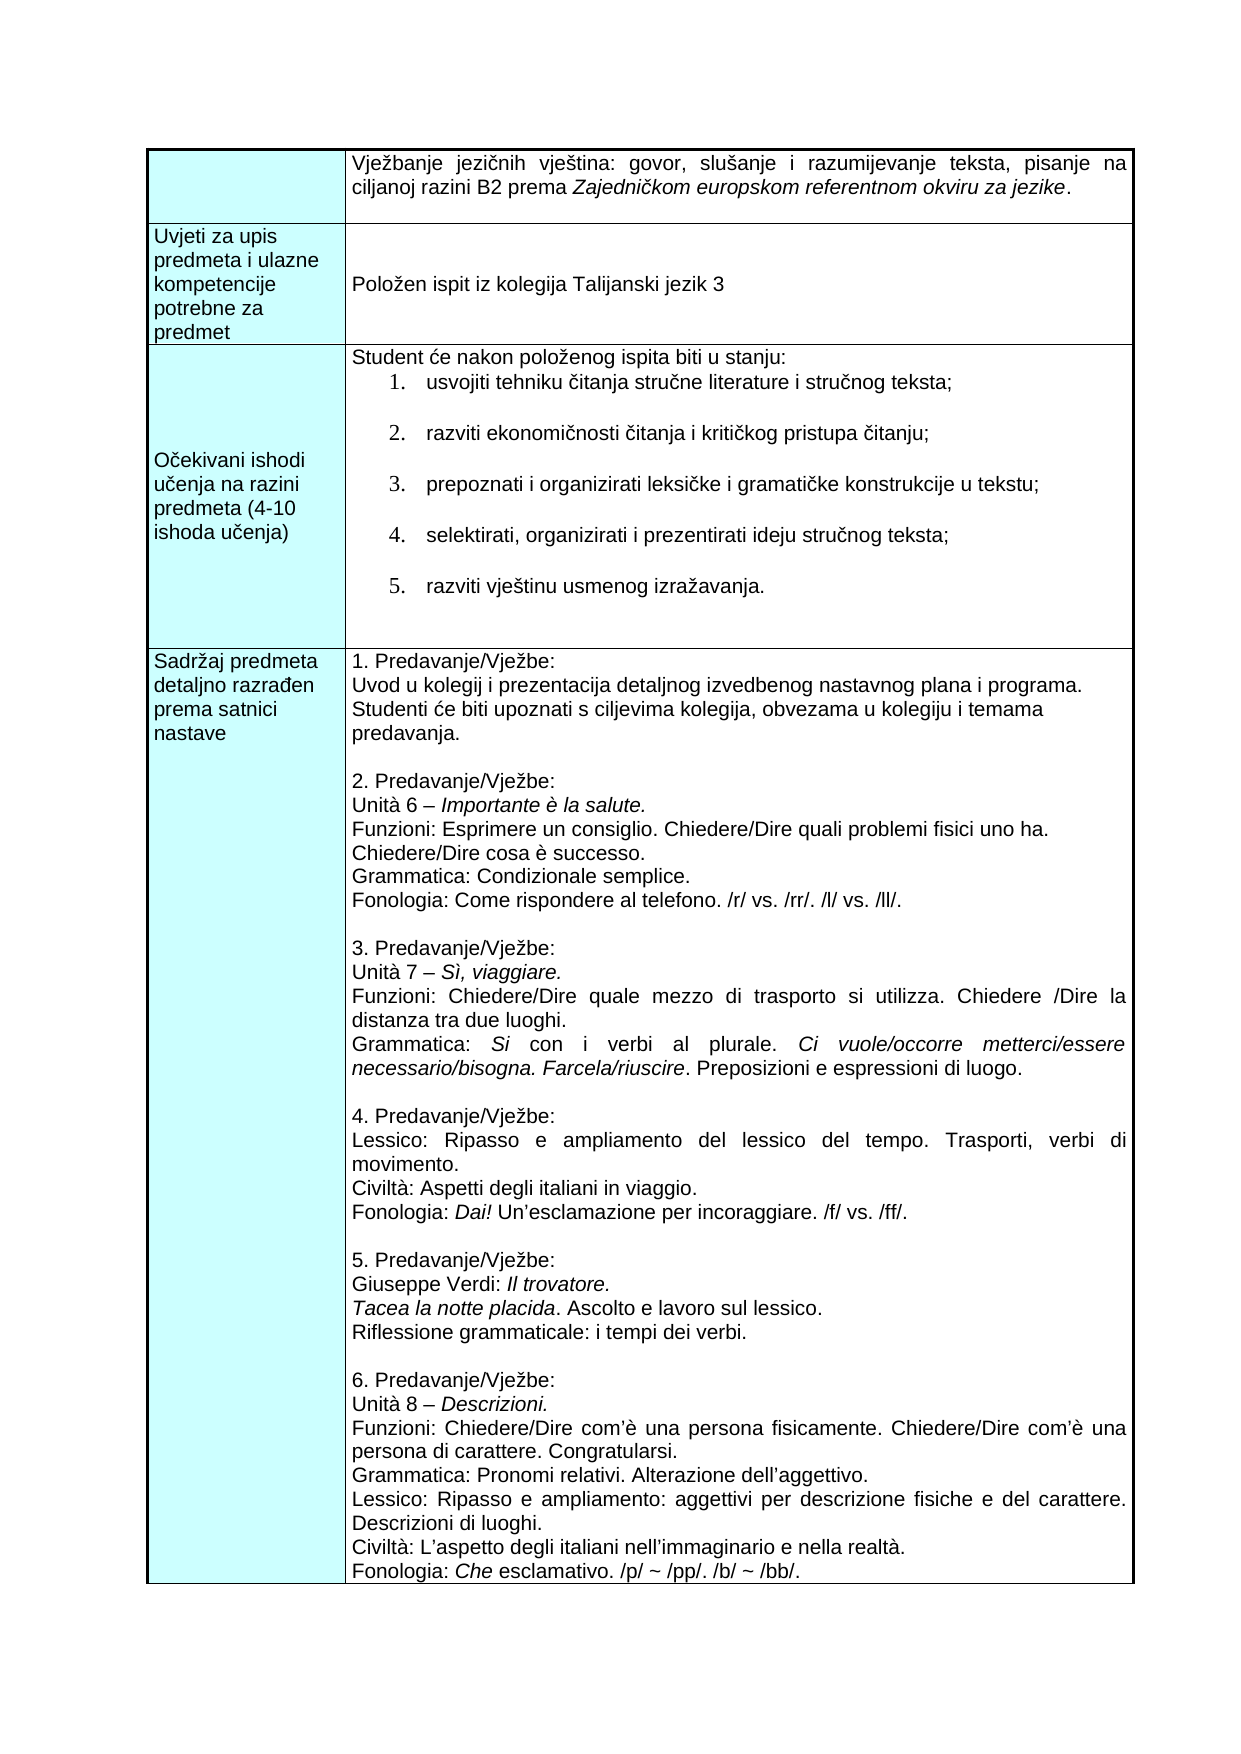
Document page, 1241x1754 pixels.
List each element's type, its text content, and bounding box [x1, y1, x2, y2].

table_cell [149, 151, 345, 223]
table_cell 1. Predavanje/Vježbe: Uvod u kolegij i prezentacija detaljnog izvedbenog nastavnog plana i programa. Studenti će biti upoznati s ciljevima kolegija, obvezama u kolegiju i temama predavanja. 2. Predavanje/Vježbe: Unità 6 – Importante è la salute. Funzioni: Esprimere un consiglio. Chiedere/Dire quali problemi fisici uno ha. Chiedere/Dire cosa è successo. Grammatica: Condizionale semplice. Fonologia: Come rispondere al telefono. /r/ vs. /rr/. /l/ vs. /ll/. 3. Predavanje/Vježbe: Unità 7 – Sì, viaggiare. Funzioni: Chiedere/Dire quale mezzo di trasporto si utilizza. Chiedere /Dire la distanza tra due luoghi. Grammatica: Si con i verbi al plurale. Ci vuole/occorre metterci/essere necessario/bisogna. Farcela/riuscire. Preposizioni e espressioni di luogo. 4. Predavanje/Vježbe: Lessico: Ripasso e ampliamento del lessico del tempo. Trasporti, verbi di movimento. Civiltà: Aspetti degli italiani in viaggio. Fonologia: Dai! Un’esclamazione per incoraggiare. /f/ vs. /ff/. 5. Predavanje/Vježbe: Giuseppe Verdi: Il trovatore. Tacea la notte placida. Ascolto e lavoro sul lessico. Riflessione grammaticale: i tempi dei verbi. 6. Predavanje/Vježbe: Unità 8 – Descrizioni. Funzioni: Chiedere/Dire com’è una persona fisicamente. Chiedere/Dire com’è una persona di carattere. Congratularsi. Grammatica: Pronomi relativi. Alterazione dell’aggettivo. Lessico: Ripasso e ampliamento: aggettivi per descrizione fisiche e del carattere. Descrizioni di luoghi. Civiltà: L’aspetto degli italiani nell’immaginario e nella realtà. Fonologia: Che esclamativo. /p/ ~ /pp/. /b/ ~ /bb/. [346, 649, 1132, 1583]
table_cell Vježbanje jezičnih vještina: govor, slušanje i razumijevanje teksta, pisanje na ciljanoj razini B2 prema Zajedničkom europskom referentnom okviru za jezike. [346, 151, 1132, 223]
table_cell Uvjeti za upis predmeta i ulazne kompetencije potrebne za predmet [149, 224, 345, 343]
table_cell Sadržaj predmeta detaljno razrađen prema satnici nastave [149, 649, 345, 1583]
table_cell Položen ispit iz kolegija Talijanski jezik 3 [346, 224, 1132, 343]
table_cell Student će nakon položenog ispita biti u stanju: usvojiti tehniku čitanja stručne literature i stručnog teksta; razviti ekonomičnosti čitanja i kritičkog pristupa čitanju; prepoznati i organizirati leksičke i gramatičke konstrukcije u tekstu; selektirati, organizirati i prezentirati ideju stručnog teksta; razviti vještinu usmenog izražavanja. [346, 345, 1132, 648]
table_cell Očekivani ishodi učenja na razini predmeta (4-10 ishoda učenja) [149, 345, 345, 648]
